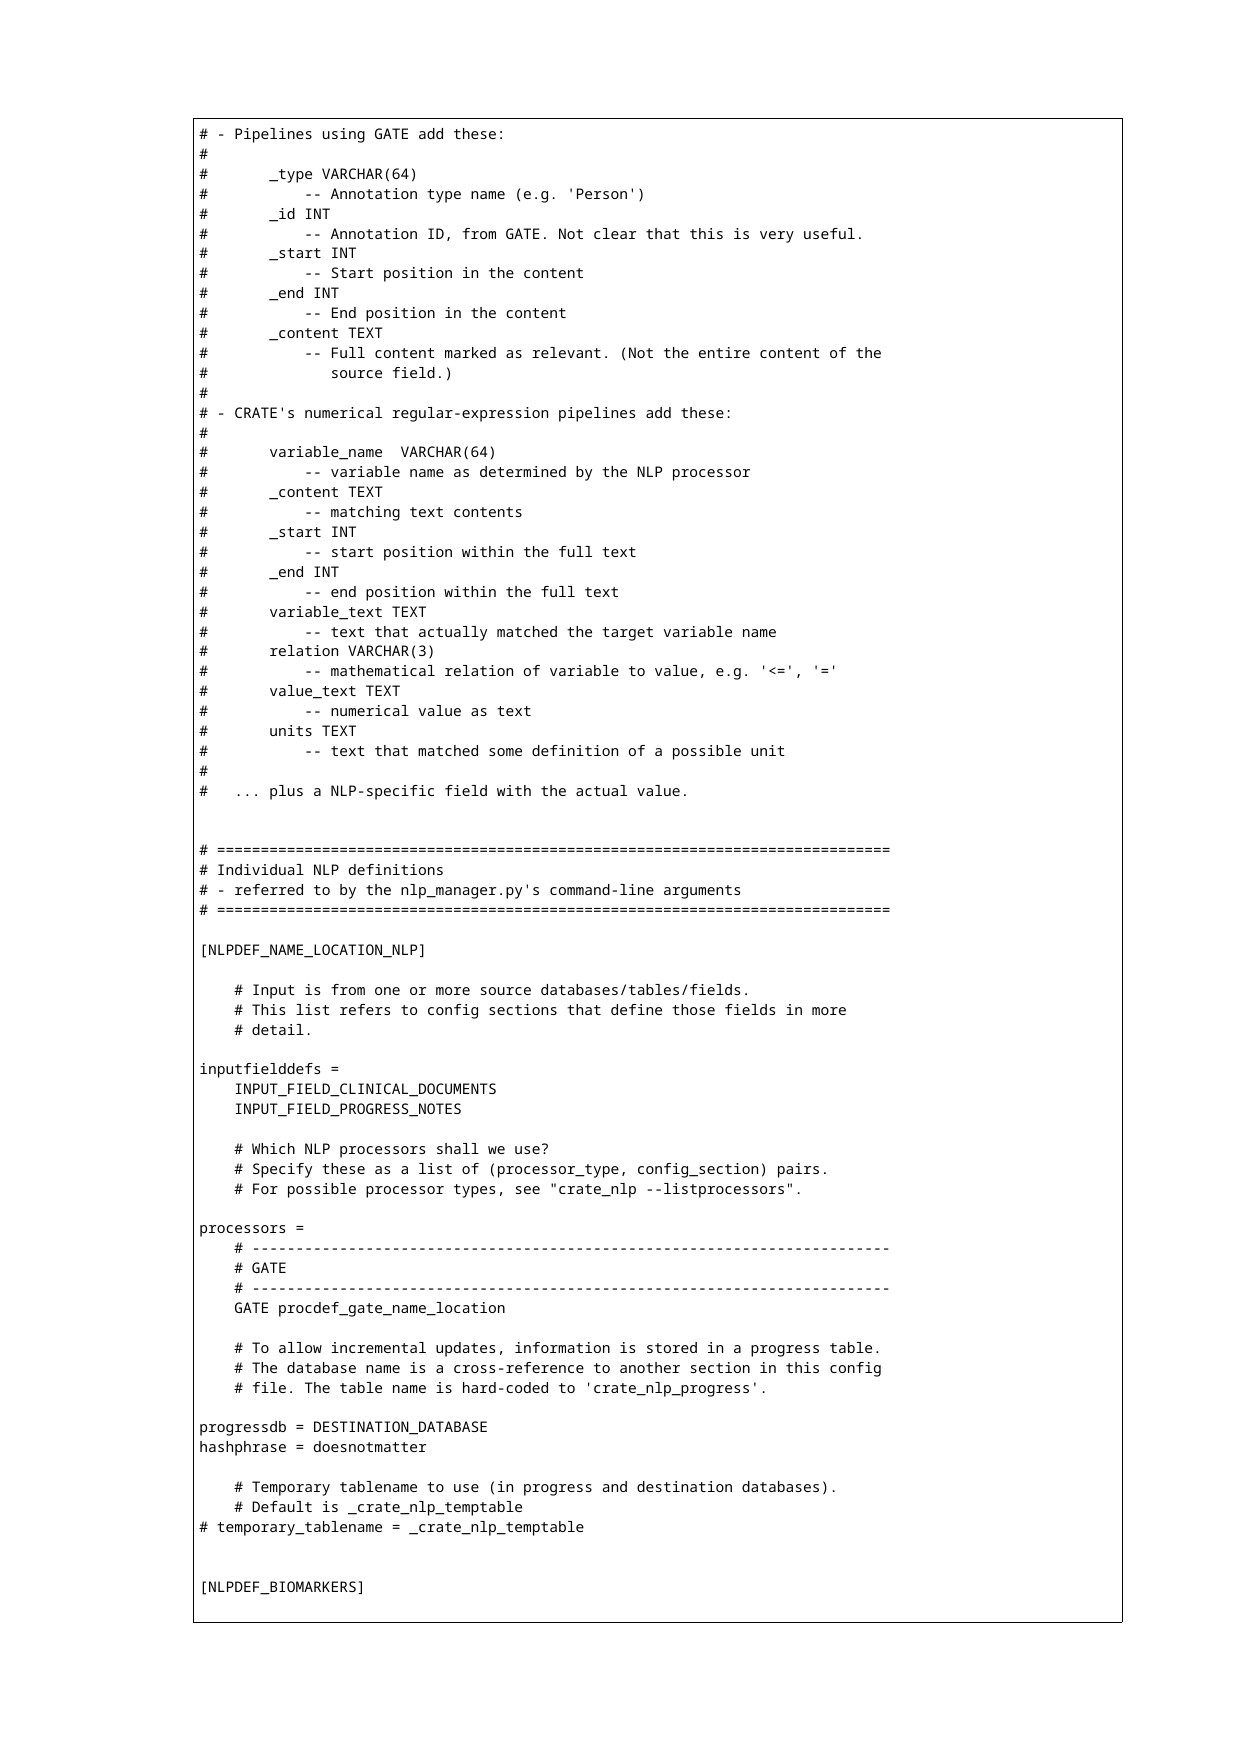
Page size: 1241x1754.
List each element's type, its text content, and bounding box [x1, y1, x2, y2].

table_header # - Pipelines using GATE add these: # # _type VARCHAR(64) # -- Annotation type name (e.g. 'Person') # _id INT # -- Annotation ID, from GATE. Not clear that this is very useful. # _start INT # -- Start position in the content # _end INT # -- End position in the content # _content TEXT # -- Full content marked as relevant. (Not the entire content of the # source field.) # # - CRATE's numerical regular-expression pipelines add these: # # variable_name VARCHAR(64) # -- variable name as determined by the NLP processor # _content TEXT # -- matching text contents # _start INT # -- start position within the full text # _end INT # -- end position within the full text # variable_text TEXT # -- text that actually matched the target variable name # relation VARCHAR(3) # -- mathematical relation of variable to value, e.g. '<=', '=' # value_text TEXT # -- numerical value as text # units TEXT # -- text that matched some definition of a possible unit # # ... plus a NLP-specific field with the actual value. # ============================================================================= # Individual NLP definitions # - referred to by the nlp_manager.py's command-line arguments # ============================================================================= [NLPDEF_NAME_LOCATION_NLP] # Input is from one or more source databases/tables/fields. # This list refers to config sections that define those fields in more # detail. inputfielddefs = INPUT_FIELD_CLINICAL_DOCUMENTS INPUT_FIELD_PROGRESS_NOTES # Which NLP processors shall we use? # Specify these as a list of (processor_type, config_section) pairs. # For possible processor types, see "crate_nlp --listprocessors". processors = # ------------------------------------------------------------------------- # GATE # ------------------------------------------------------------------------- GATE procdef_gate_name_location # To allow incremental updates, information is stored in a progress table. # The database name is a cross-reference to another section in this config # file. The table name is hard-coded to 'crate_nlp_progress'. progressdb = DESTINATION_DATABASE hashphrase = doesnotmatter # Temporary tablename to use (in progress and destination databases). # Default is _crate_nlp_temptable # temporary_tablename = _crate_nlp_temptable [NLPDEF_BIOMARKERS] [194, 119, 1122, 1622]
